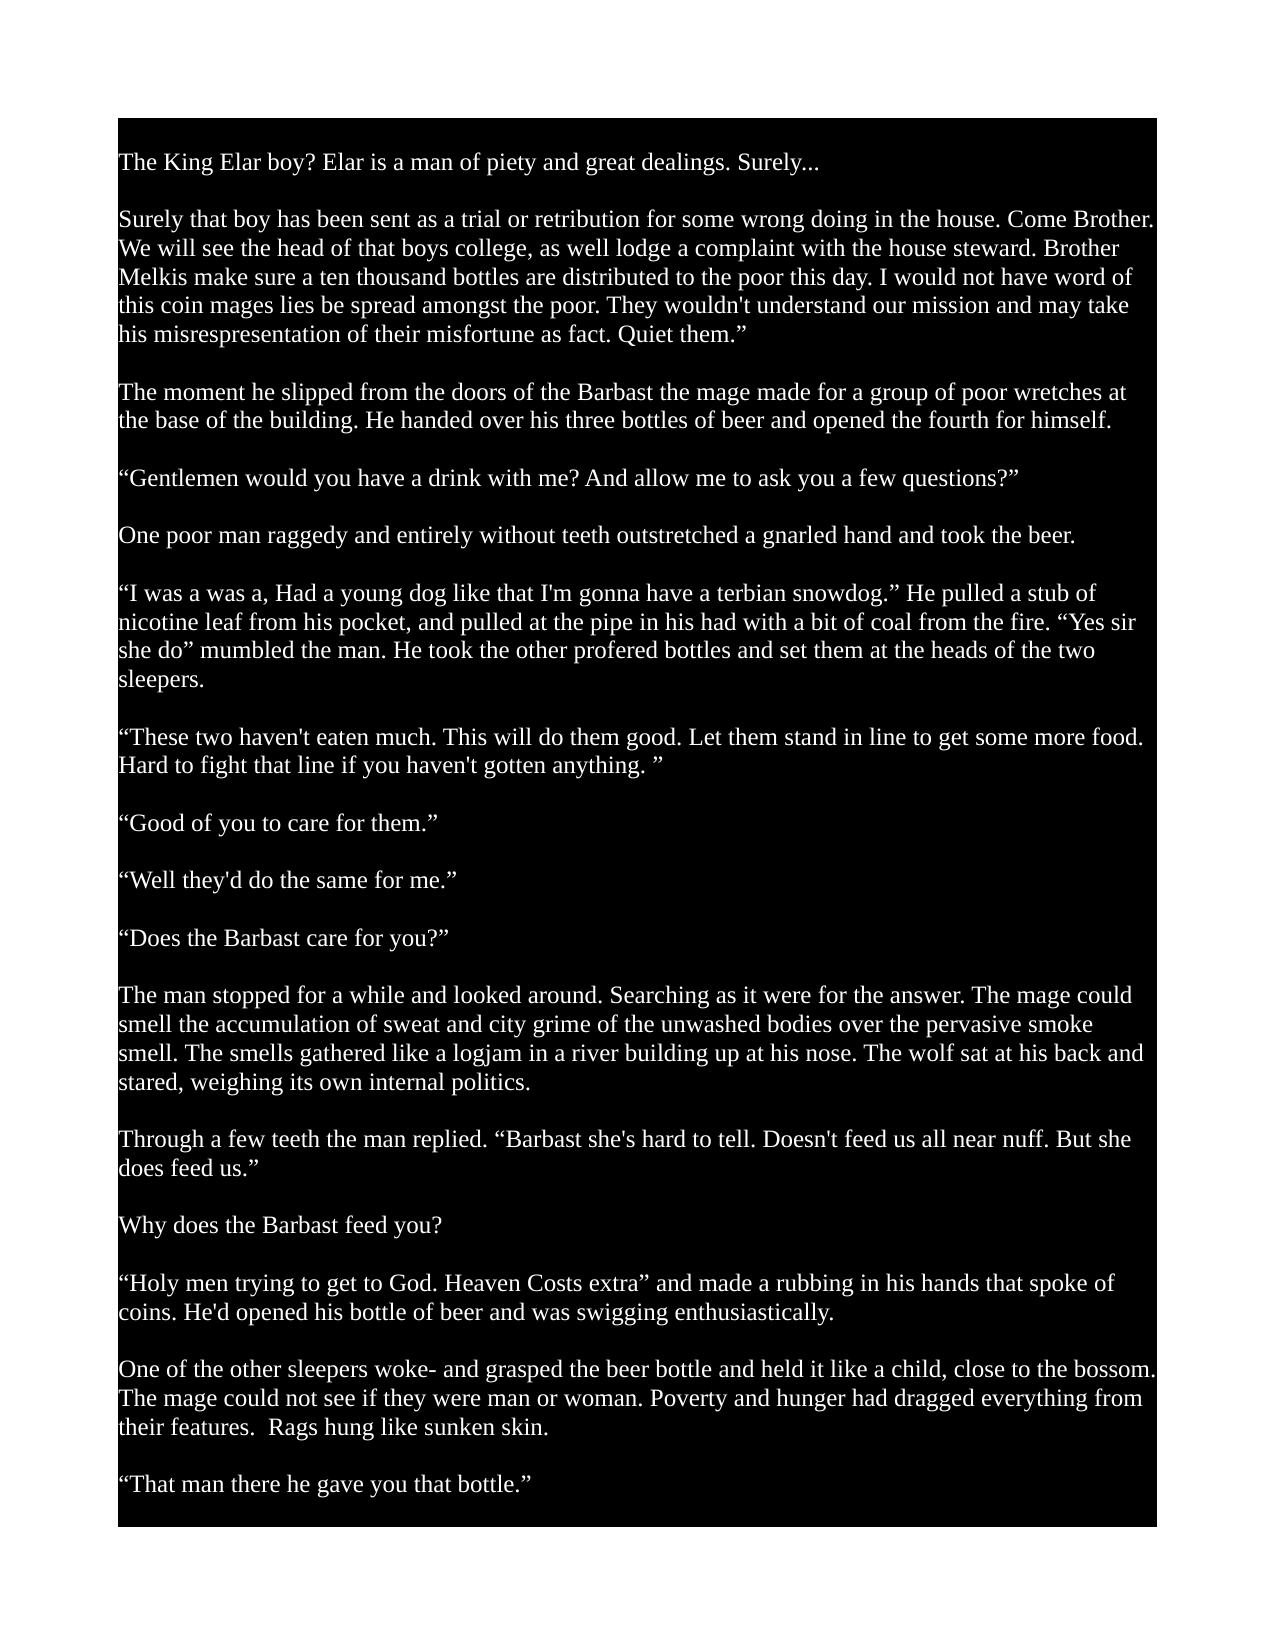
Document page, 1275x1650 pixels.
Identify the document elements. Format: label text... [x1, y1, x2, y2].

text The man stopped for a while and looked around. Searching as it were for the answer. The mage could smell the accumulation of sweat and city grime of the unwashed bodies over the pervasive smoke smell. The smells gathered like a logjam in a river building up at his nose. The wolf sat at his back and stared, weighing its own internal politics. Through a few teeth the man replied. “Barbast she's hard to tell. Doesn't feed us all near nuff. But she does feed us.” Why does the Barbast feed you? “Holy men trying to get to God. Heaven Costs extra” and made a rubbing in his hands that spoke of coins. He'd opened his bottle of beer and was swigging enthusiastically. [118, 981, 1157, 1326]
text One of the other sleepers woke- and grasped the beer bottle and held it like a child, close to the bossom. The mage could not see if they were man or woman. Poverty and hunger had dragged everything from their features. Rags hung like sunken skin. “That man there he gave you that bottle.” [118, 1354, 1157, 1527]
text The King Elar boy? Elar is a man of piety and great dealings. Surely... Surely that boy has been sent as a trial or retribution for some wrong doing in the house. Come Brother. We will see the head of that boys college, as well lodge a complaint with the house steward. Brother Melkis make sure a ten thousand bottles are distributed to the poor this day. I would not have word of this coin mages lies be spread amongst the poor. They wouldn't understand our mission and may take his misrespresentation of their misfortune as fact. Quiet them.” The moment he slipped from the doors of the Barbast the mage made for a group of poor wretches at the base of the building. He handed over his three bottles of beer and opened the fourth for himself. “Gentlemen would you have a drink with me? And allow me to ask you a few questions?” One poor man raggedy and entirely without teeth outstretched a gnarled hand and took the beer. “I was a was a, Had a young dog like that I'm gonna have a terbian snowdog.” He pulled a stub of nicotine leaf from his pocket, and pulled at the pipe in his had with a bit of coal from the fire. “Yes sir she do” mumbled the man. He took the other profered bottles and set them at the heads of the two sleepers. “These two haven't eaten much. This will do them good. Let them stand in line to get some more food. Hard to fight that line if you haven't gotten anything. ” “Good of you to care for them.” “Well they'd do the same for me.” “Does the Barbast care for you?” [118, 118, 1157, 952]
